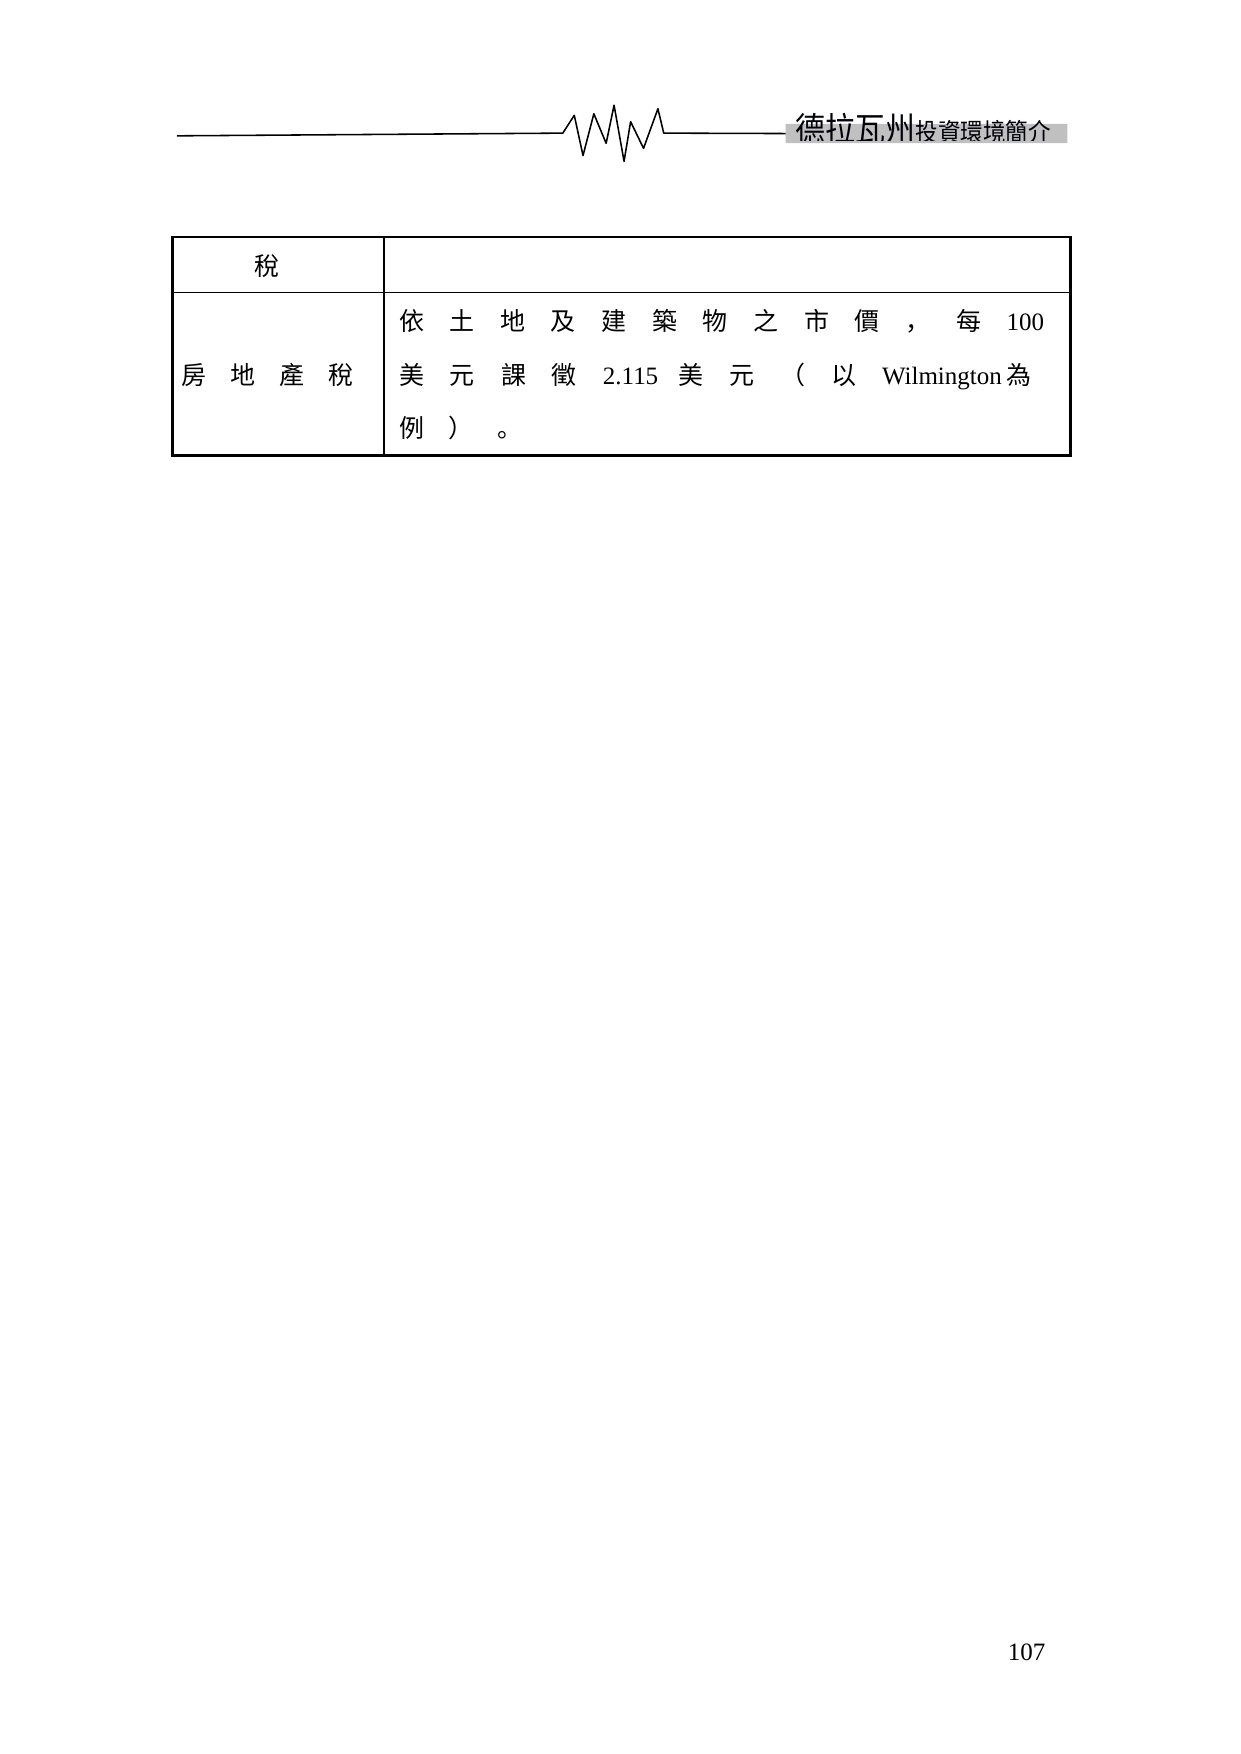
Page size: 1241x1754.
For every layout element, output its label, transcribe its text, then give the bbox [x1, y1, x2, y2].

table_cell 房地產稅 [174, 293, 383, 453]
table_cell 依土地及建築物之市價，每100美元課徵2.115美元（以Wilmington為例）。 [385, 293, 1069, 453]
table_cell 稅 [174, 238, 383, 291]
table_cell [385, 238, 1069, 291]
